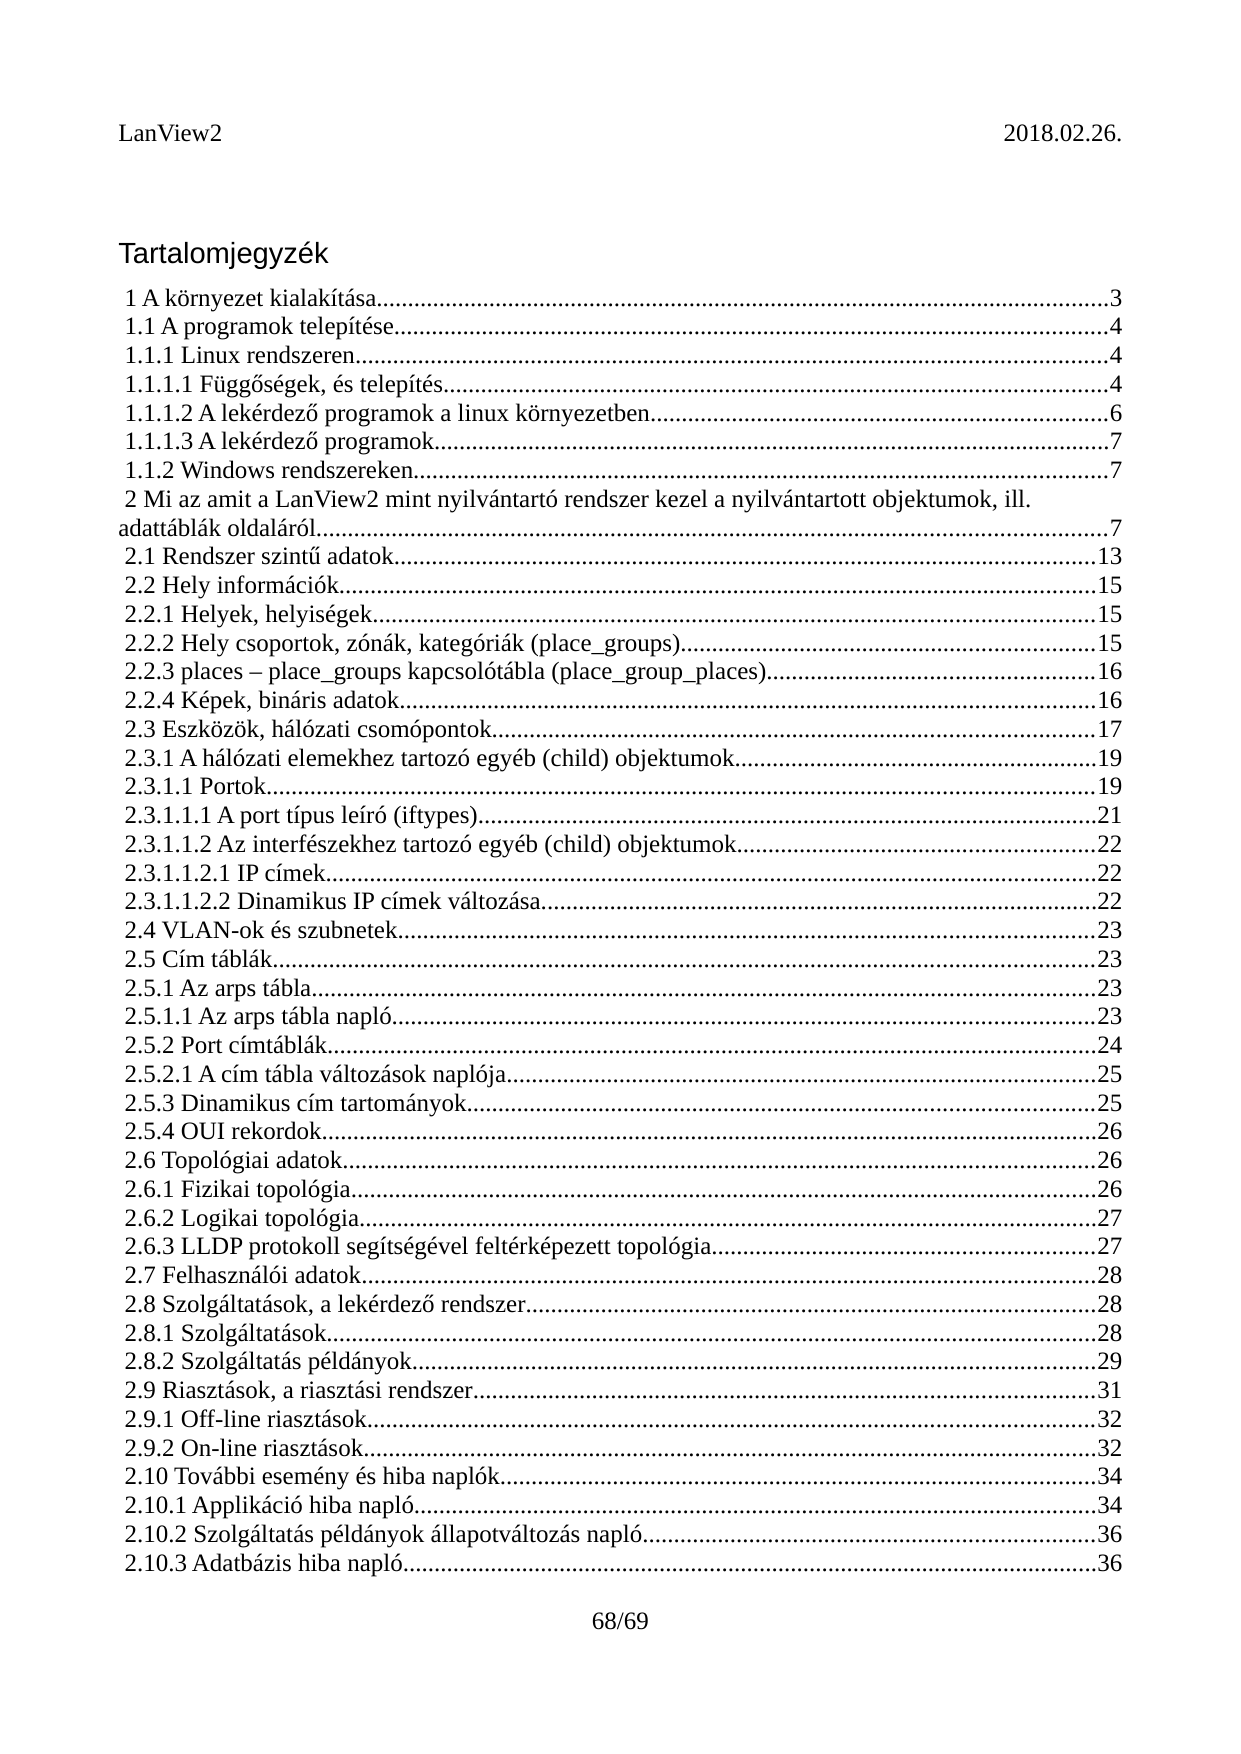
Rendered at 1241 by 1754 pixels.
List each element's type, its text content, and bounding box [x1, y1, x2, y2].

text 2.3.1.1.2.1 IP címek 22 [118, 858, 1122, 886]
text 2.10 További esemény és hiba naplók 34 [118, 1461, 1122, 1490]
text 2.9 Riasztások, a riasztási rendszer 31 [118, 1375, 1122, 1404]
text 2.8 Szolgáltatások, a lekérdező rendszer 28 [118, 1289, 1122, 1318]
text 1.1.2 Windows rendszereken 7 [118, 455, 1122, 484]
text 2.3.1.1 Portok 19 [118, 771, 1122, 800]
text 2.5.4 OUI rekordok 26 [118, 1116, 1122, 1145]
text 2.6.3 LLDP protokoll segítségével feltérképezett topológia 27 [118, 1231, 1122, 1260]
text 2.3.1.1.2.2 Dinamikus IP címek változása. 22 [118, 886, 1122, 915]
text 2.5.3 Dinamikus cím tartományok 25 [118, 1088, 1122, 1116]
text 2.5.2.1 A cím tábla változások naplója 25 [118, 1059, 1122, 1088]
text 1.1 A programok telepítése 4 [118, 311, 1122, 340]
text 2.3.1.1.1 A port típus leíró (iftypes) 21 [118, 800, 1122, 829]
text 2.5.1.1 Az arps tábla napló 23 [118, 1001, 1122, 1030]
text 2.7 Felhasználói adatok 28 [118, 1260, 1122, 1289]
text 2.4 VLAN-ok és szubnetek 23 [118, 915, 1122, 944]
text 2.2 Hely információk 15 [118, 570, 1122, 599]
text 2.1 Rendszer szintű adatok 13 [118, 541, 1122, 570]
text 2.6.1 Fizikai topológia 26 [118, 1174, 1122, 1203]
text 2.5.1 Az arps tábla 23 [118, 973, 1122, 1001]
text 2.2.1 Helyek, helyiségek 15 [118, 599, 1122, 628]
text 2.3.1 A hálózati elemekhez tartozó egyéb (child) objektumok 19 [118, 743, 1122, 771]
text 2.8.2 Szolgáltatás példányok 29 [118, 1346, 1122, 1375]
text 2.5 Cím táblák 23 [118, 944, 1122, 973]
text 2.2.4 Képek, bináris adatok 16 [118, 685, 1122, 714]
text 2.10.2 Szolgáltatás példányok állapotváltozás napló 36 [118, 1519, 1122, 1548]
text 1.1.1 Linux rendszeren 4 [118, 340, 1122, 369]
text 2.8.1 Szolgáltatások 28 [118, 1318, 1122, 1346]
text 1.1.1.2 A lekérdező programok a linux környezetben 6 [118, 398, 1122, 426]
text 2.3 Eszközök, hálózati csomópontok 17 [118, 714, 1122, 743]
text 2.10.1 Applikáció hiba napló 34 [118, 1490, 1122, 1519]
text 2.9.2 On-line riasztások 32 [118, 1433, 1122, 1461]
text 2.10.3 Adatbázis hiba napló 36 [118, 1548, 1122, 1576]
text 2.5.2 Port címtáblák. 24 [118, 1030, 1122, 1059]
text 1.1.1.1 Függőségek, és telepítés 4 [118, 369, 1122, 398]
text 2.2.2 Hely csoportok, zónák, kategóriák (place_groups) 15 [118, 628, 1122, 656]
text 2 Mi az amit a LanView2 mint nyilvántartó rendszer kezel a nyilvántartott objektumok, ill. adattáblák oldaláról. 7 [118, 484, 1122, 541]
text 2.2.3 places – place_groups kapcsolótábla (place_group_places) 16 [118, 656, 1122, 685]
text 2.9.1 Off-line riasztások 32 [118, 1404, 1122, 1433]
text 2.6 Topológiai adatok 26 [118, 1145, 1122, 1174]
text 1.1.1.3 A lekérdező programok 7 [118, 426, 1122, 455]
text 1 A környezet kialakítása 3 [118, 283, 1122, 311]
text 2.3.1.1.2 Az interfészekhez tartozó egyéb (child) objektumok 22 [118, 829, 1122, 858]
subtitle Tartalomjegyzék [118, 237, 1122, 270]
text 2.6.2 Logikai topológia 27 [118, 1203, 1122, 1231]
